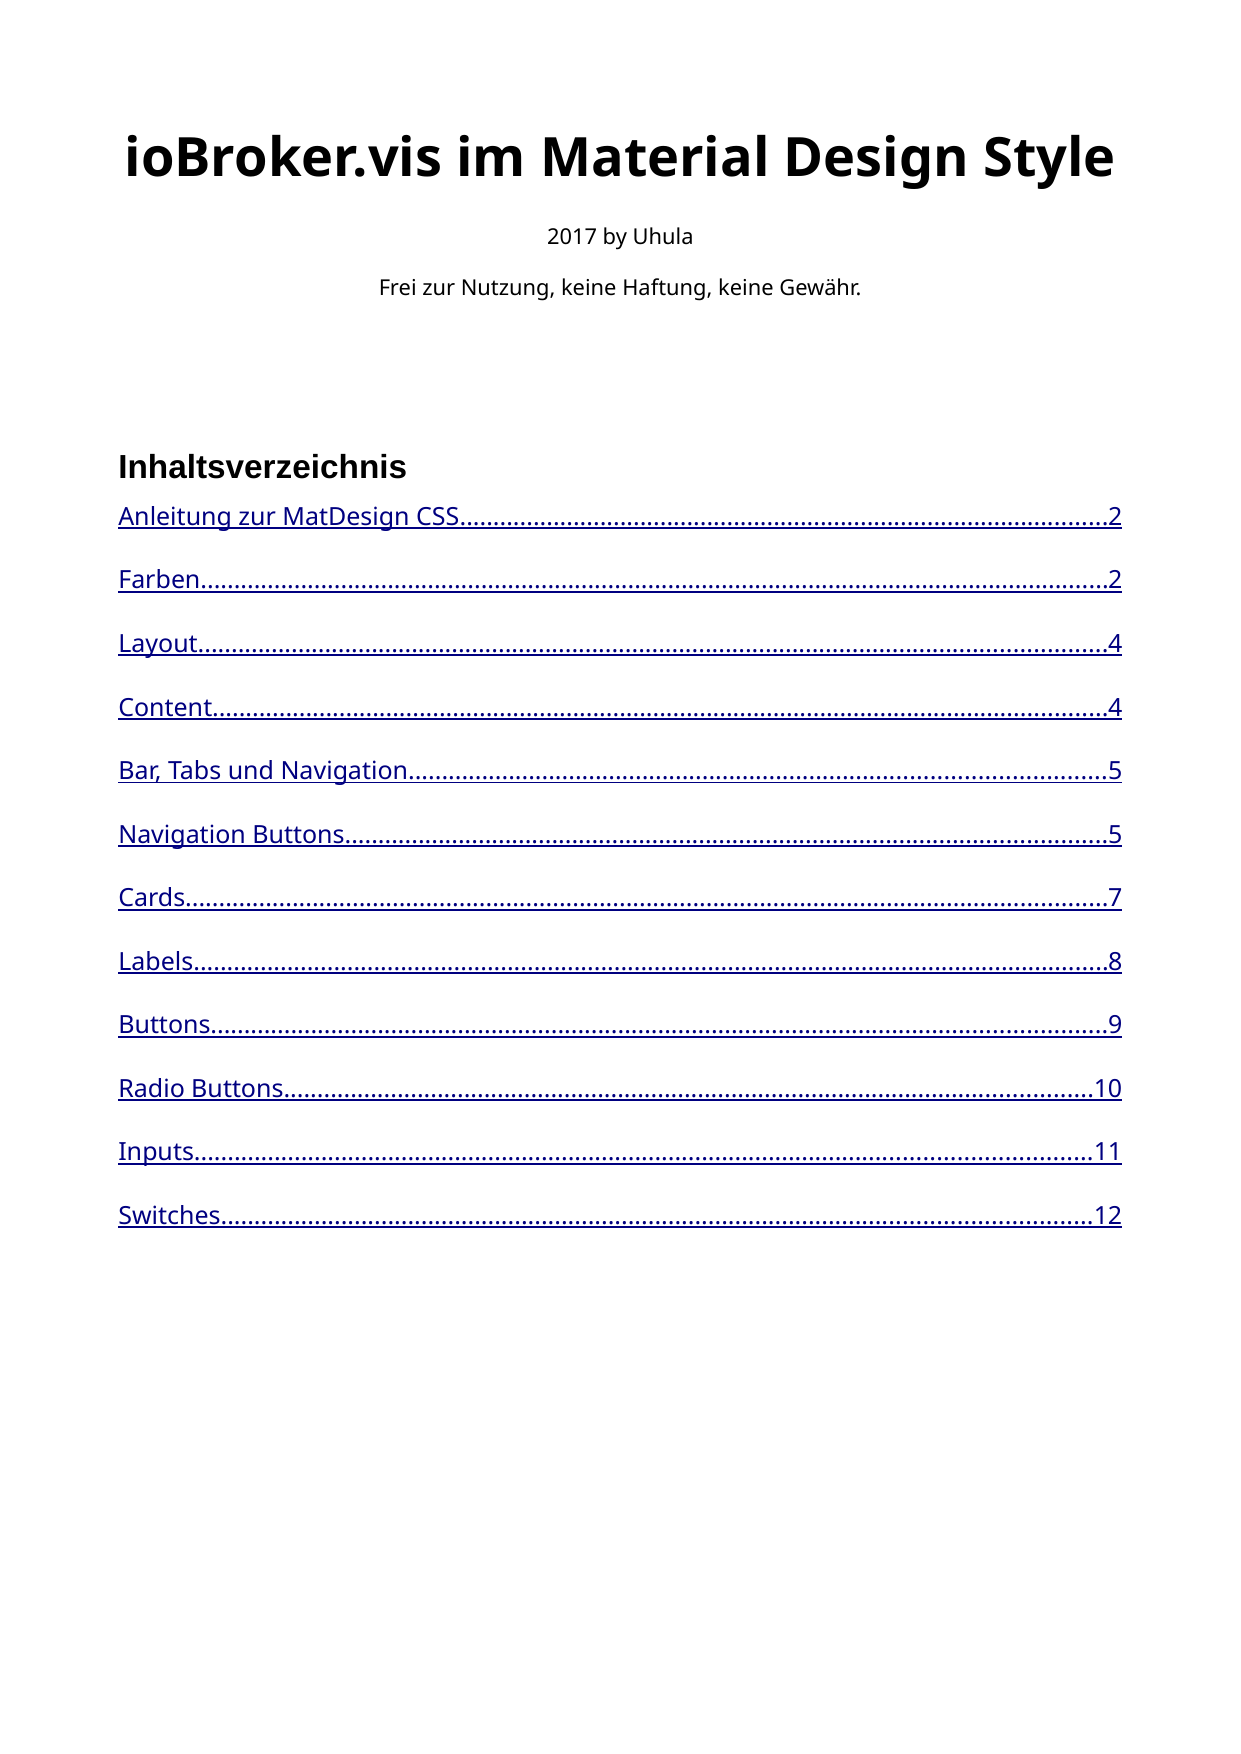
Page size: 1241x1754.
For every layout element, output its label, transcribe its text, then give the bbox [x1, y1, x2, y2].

text Labels 8 [118, 943, 1122, 972]
text [118, 783, 1122, 787]
subtitle Inhaltsverzeichnis [118, 448, 1122, 486]
text Content 4 [118, 689, 1122, 718]
text Layout 4 [118, 626, 1122, 654]
text Navigation Buttons 5 [118, 816, 1122, 845]
text 2017 by Uhula [118, 221, 1122, 251]
text [118, 529, 1122, 533]
text ioBroker.vis im Material Design Style [118, 118, 1122, 192]
text [118, 1228, 1122, 1232]
text [118, 656, 1122, 660]
text Frei zur Nutzung, keine Haftung, keine Gewähr. [118, 272, 1122, 301]
text Bar, Tabs und Navigation 5 [118, 753, 1122, 782]
text Buttons 9 [118, 1007, 1122, 1036]
text Anleitung zur MatDesign CSS 2 [118, 498, 1122, 527]
text Radio Buttons 10 [118, 1070, 1122, 1099]
text Farben 2 [118, 562, 1122, 591]
text Inputs 11 [118, 1134, 1122, 1163]
text Switches 12 [118, 1197, 1122, 1226]
text Cards 7 [118, 880, 1122, 909]
